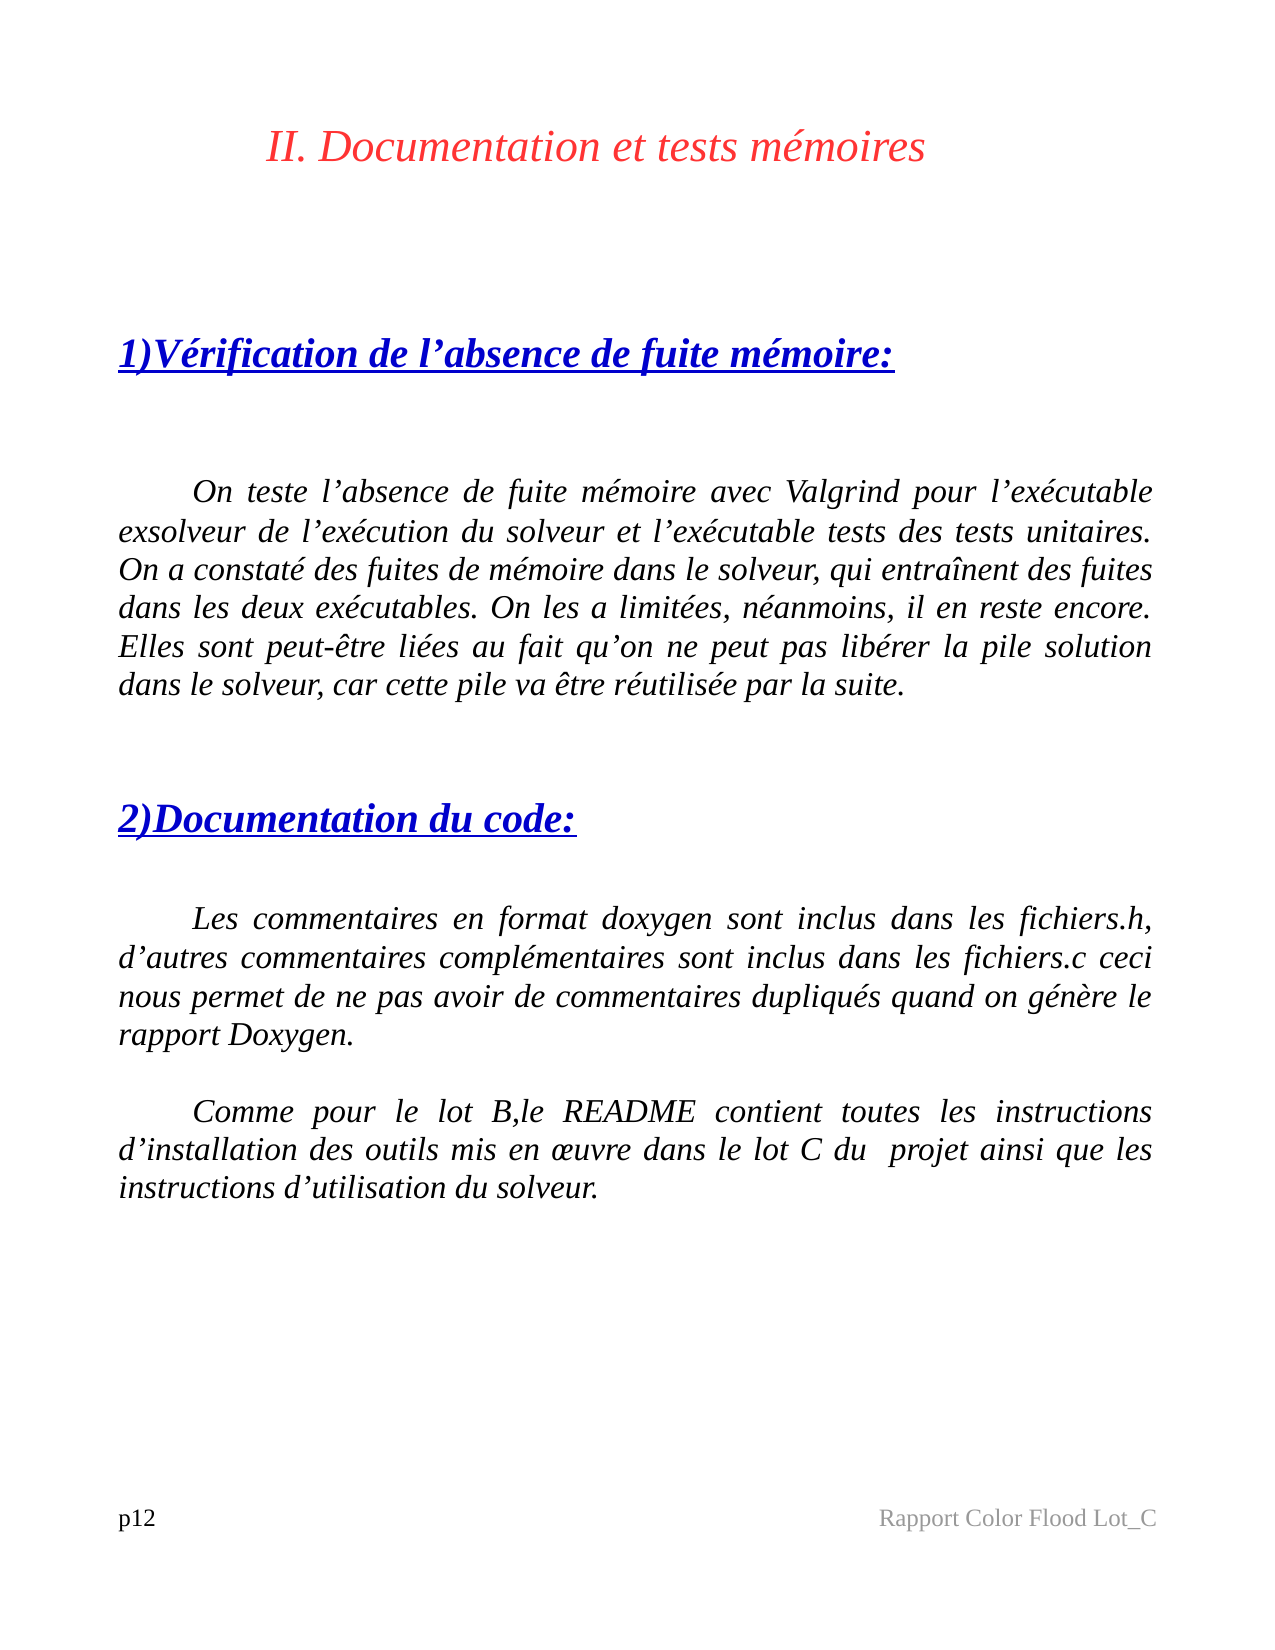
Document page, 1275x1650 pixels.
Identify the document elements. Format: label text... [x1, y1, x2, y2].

text Les commentaires en format doxygen sont inclus dans les fichiers.h, d’autres commentaires complémentaires sont inclus dans les fichiers.c ceci nous permet de ne pas avoir de commentaires dupliqués quand on génère le rapport Doxygen. [118, 894, 1157, 1052]
text 1)Vérification de l’absence de fuite mémoire: [118, 329, 1157, 377]
text Comme pour le lot B,le README contient toutes les instructions d’installation des outils mis en œuvre dans le lot C du projet ainsi que les instructions d’utilisation du solveur. [118, 1091, 1157, 1206]
text II. Documentation et tests mémoires [118, 118, 1157, 171]
text On teste l’absence de fuite mémoire avec Valgrind pour l’exécutable exsolveur de l’exécution du solveur et l’exécutable tests des tests unitaires. On a constaté des fuites de mémoire dans le solveur, qui entraînent des fuites dans les deux exécutables. On les a limitées, néanmoins, il en reste encore. Elles sont peut-être liées au fait qu’on ne peut pas libérer la pile solution dans le solveur, car cette pile va être réutilisée par la suite. [118, 468, 1157, 703]
text 2)Documentation du code: [118, 794, 1157, 842]
